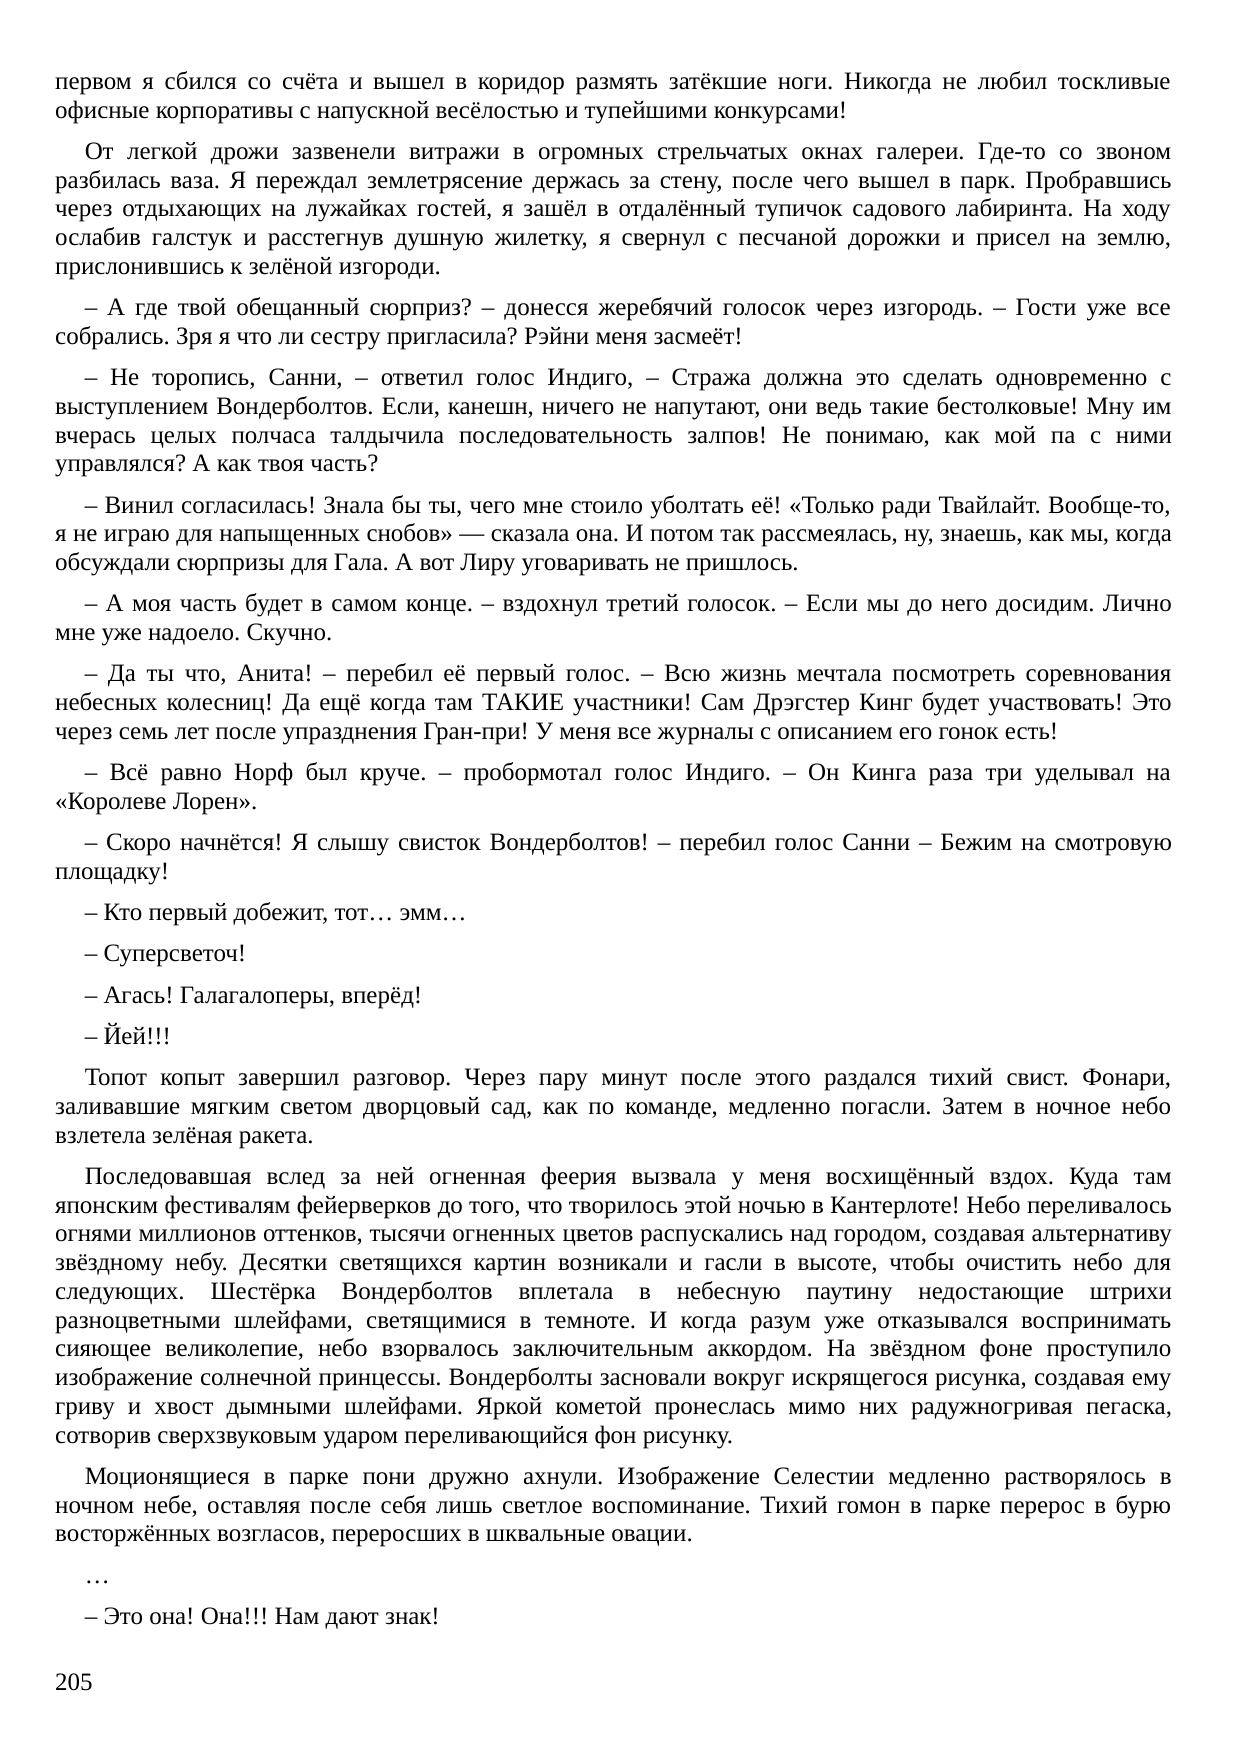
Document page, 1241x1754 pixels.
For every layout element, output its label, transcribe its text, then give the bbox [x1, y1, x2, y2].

text – Агась! Галагалоперы, вперёд! [55, 980, 1173, 1008]
text – А где твой обещанный сюрприз? – донесся жеребячий голосок через изгородь. – Гости уже все собрались. Зря я что ли сестру пригласила? Рэйни меня засмеёт! [55, 292, 1173, 350]
text – А моя часть будет в самом конце. – вздохнул третий голосок. – Если мы до него досидим. Лично мне уже надоело. Скучно. [55, 588, 1173, 646]
text Топот копыт завершил разговор. Через пару минут после этого раздался тихий свист. Фонари, заливавшие мягким светом дворцовый сад, как по команде, медленно погасли. Затем в ночное небо взлетела зелёная ракета. [55, 1062, 1173, 1148]
text – Скоро начнётся! Я слышу свисток Вондерболтов! – перебил голос Санни – Бежим на смотровую площадку! [55, 827, 1173, 885]
text – Суперсветоч! [55, 938, 1173, 967]
text Моционящиеся в парке пони дружно ахнули. Изображение Селестии медленно растворялось в ночном небе, оставляя после себя лишь светлое воспоминание. Тихий гомон в парке перерос в бурю восторжённых возгласов, переросших в шквальные овации. [55, 1461, 1173, 1547]
text – Не торопись, Санни, – ответил голос Индиго, – Стража должна это сделать одновременно с выступлением Вондерболтов. Если, канешн, ничего не напутают, они ведь такие бестолковые! Мну им вчерась целых полчаса талдычила последовательность залпов! Не понимаю, как мой па с ними управлялся? А как твоя часть? [55, 362, 1173, 477]
text первом я сбился со счёта и вышел в коридор размять затёкшие ноги. Никогда не любил тоскливые офисные корпоративы с напускной весёлостью и тупейшими конкурсами! [55, 66, 1173, 123]
text Последовавшая вслед за ней огненная феерия вызвала у меня восхищённый вздох. Куда там японским фестивалям фейерверков до того, что творилось этой ночью в Кантерлоте! Небо переливалось огнями миллионов оттенков, тысячи огненных цветов распускались над городом, создавая альтернативу звёздному небу. Десятки светящихся картин возникали и гасли в высоте, чтобы очистить небо для следующих. Шестёрка Вондерболтов вплетала в небесную паутину недостающие штрихи разноцветными шлейфами, светящимися в темноте. И когда разум уже отказывался воспринимать сияющее великолепие, небо взорвалось заключительным аккордом. На звёздном фоне проступило изображение солнечной принцессы. Вондерболты засновали вокруг искрящегося рисунка, создавая ему гриву и хвост дымными шлейфами. Яркой кометой пронеслась мимо них радужногривая пегаска, сотворив сверхзвуковым ударом переливающийся фон рисунку. [55, 1161, 1173, 1448]
text – Винил согласилась! Знала бы ты, чего мне стоило уболтать её! «Только ради Твайлайт. Вообще-то, я не играю для напыщенных снобов» — сказала она. И потом так рассмеялась, ну, знаешь, как мы, когда обсуждали сюрпризы для Гала. А вот Лиру уговаривать не пришлось. [55, 490, 1173, 576]
text От легкой дрожи зазвенели витражи в огромных стрельчатых окнах галереи. Где-то со звоном разбилась ваза. Я переждал землетрясение держась за стену, после чего вышел в парк. Пробравшись через отдыхающих на лужайках гостей, я зашёл в отдалённый тупичок садового лабиринта. На ходу ослабив галстук и расстегнув душную жилетку, я свернул с песчаной дорожки и присел на землю, прислонившись к зелёной изгороди. [55, 136, 1173, 280]
text … [55, 1560, 1173, 1588]
text – Йей!!! [55, 1021, 1173, 1050]
text – Кто первый добежит, тот… эмм… [55, 897, 1173, 926]
text – Всё равно Норф был круче. – пробормотал голос Индиго. – Он Кинга раза три уделывал на «Королеве Лорен». [55, 757, 1173, 815]
text – Да ты что, Анита! – перебил её первый голос. – Всю жизнь мечтала посмотреть соревнования небесных колесниц! Да ещё когда там ТАКИЕ участники! Сам Дрэгстер Кинг будет участвовать! Это через семь лет после упразднения Гран-при! У меня все журналы с описанием его гонок есть! [55, 658, 1173, 745]
text – Это она! Она!!! Нам дают знак! [55, 1601, 1173, 1630]
